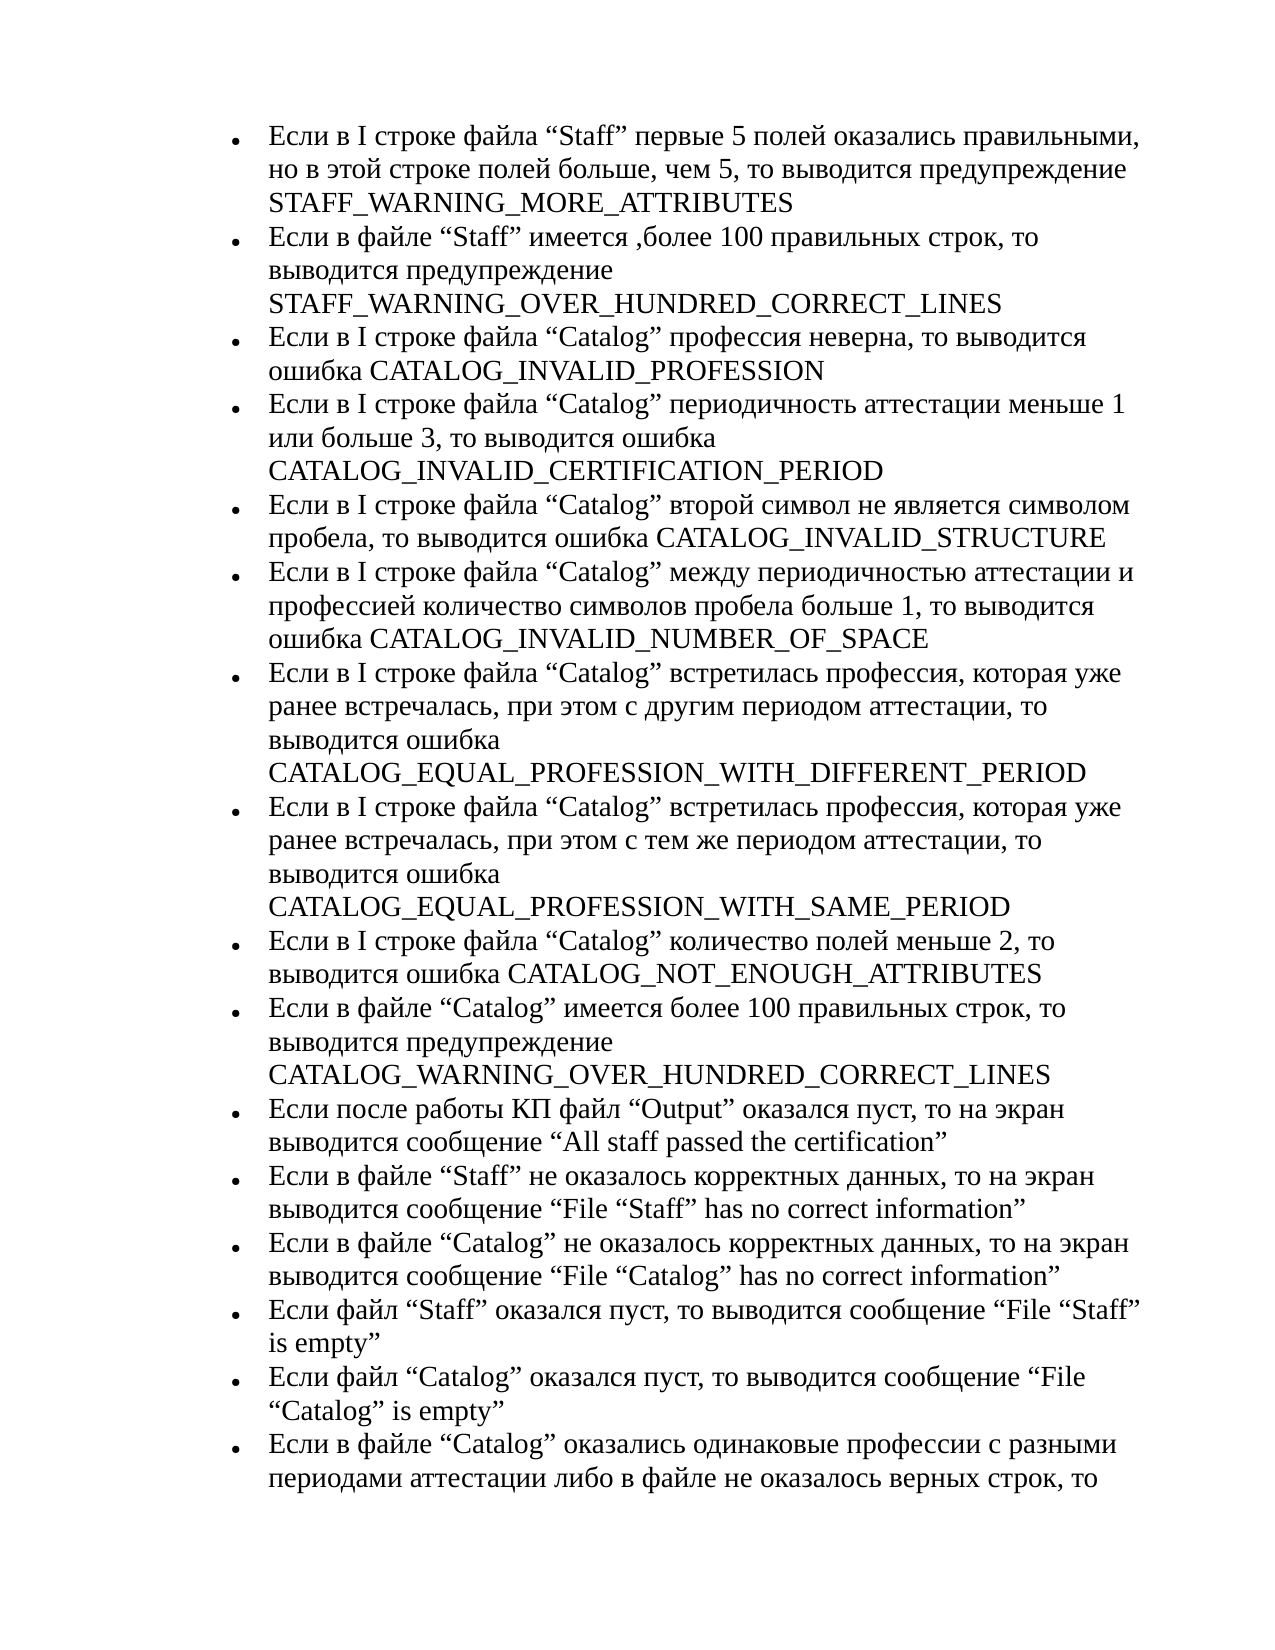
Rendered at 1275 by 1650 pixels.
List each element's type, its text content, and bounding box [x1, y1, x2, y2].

list Если в I строке файла “Catalog” встретилась профессия, которая уже ранее встречалась, при этом с тем же периодом аттестации, то выводится ошибка CATALOG_EQUAL_PROFESSION_WITH_SAME_PERIOD [231, 789, 1157, 923]
list Если в I строке файла “Catalog” периодичность аттестации меньше 1 или больше 3, то выводится ошибка CATALOG_INVALID_CERTIFICATION_PERIOD [231, 386, 1157, 487]
list Если в файле “Catalog” имеется более 100 правильных строк, то выводится предупреждение CATALOG_WARNING_OVER_HUNDRED_CORRECT_LINES [231, 990, 1157, 1091]
list Если в файле “Staff” не оказалось корректных данных, то на экран выводится сообщение “File “Staff” has no correct information” [231, 1158, 1157, 1225]
list Если в файле “Catalog” не оказалось корректных данных, то на экран выводится сообщение “File “Catalog” has no correct information” [231, 1225, 1157, 1292]
list Если после работы КП файл “Output” оказался пуст, то на экран выводится сообщение “All staff passed the certification” [231, 1091, 1157, 1158]
list Если в I строке файла “Catalog” профессия неверна, то выводится ошибка CATALOG_INVALID_PROFESSION [231, 319, 1157, 386]
list Если в I строке файла “Staff” первые 5 полей оказались правильными, но в этой строке полей больше, чем 5, то выводится предупреждение STAFF_WARNING_MORE_ATTRIBUTES [231, 118, 1157, 219]
list Если в I строке файла “Catalog” между периодичностью аттестации и профессией количество символов пробела больше 1, то выводится ошибка CATALOG_INVALID_NUMBER_OF_SPACE [231, 554, 1157, 655]
list Если в файле “Staff” имеется ,более 100 правильных строк, то выводится предупреждение STAFF_WARNING_OVER_HUNDRED_CORRECT_LINES [231, 219, 1157, 319]
list Если в I строке файла “Catalog” встретилась профессия, которая уже ранее встречалась, при этом с другим периодом аттестации, то выводится ошибка CATALOG_EQUAL_PROFESSION_WITH_DIFFERENT_PERIOD [231, 655, 1157, 789]
list Если в I строке файла “Catalog” второй символ не является символом пробела, то выводится ошибка CATALOG_INVALID_STRUCTURE [231, 487, 1157, 554]
list Если файл “Catalog” оказался пуст, то выводится сообщение “File “Catalog” is empty” [231, 1359, 1157, 1426]
list Если в I строке файла “Catalog” количество полей меньше 2, то выводится ошибка CATALOG_NOT_ENOUGH_ATTRIBUTES [231, 923, 1157, 990]
list Если в файле “Catalog” оказались одинаковые профессии с разными периодами аттестации либо в файле не оказалось верных строк, то [231, 1426, 1157, 1493]
list Если файл “Staff” оказался пуст, то выводится сообщение “File “Staff” is empty” [231, 1292, 1157, 1359]
